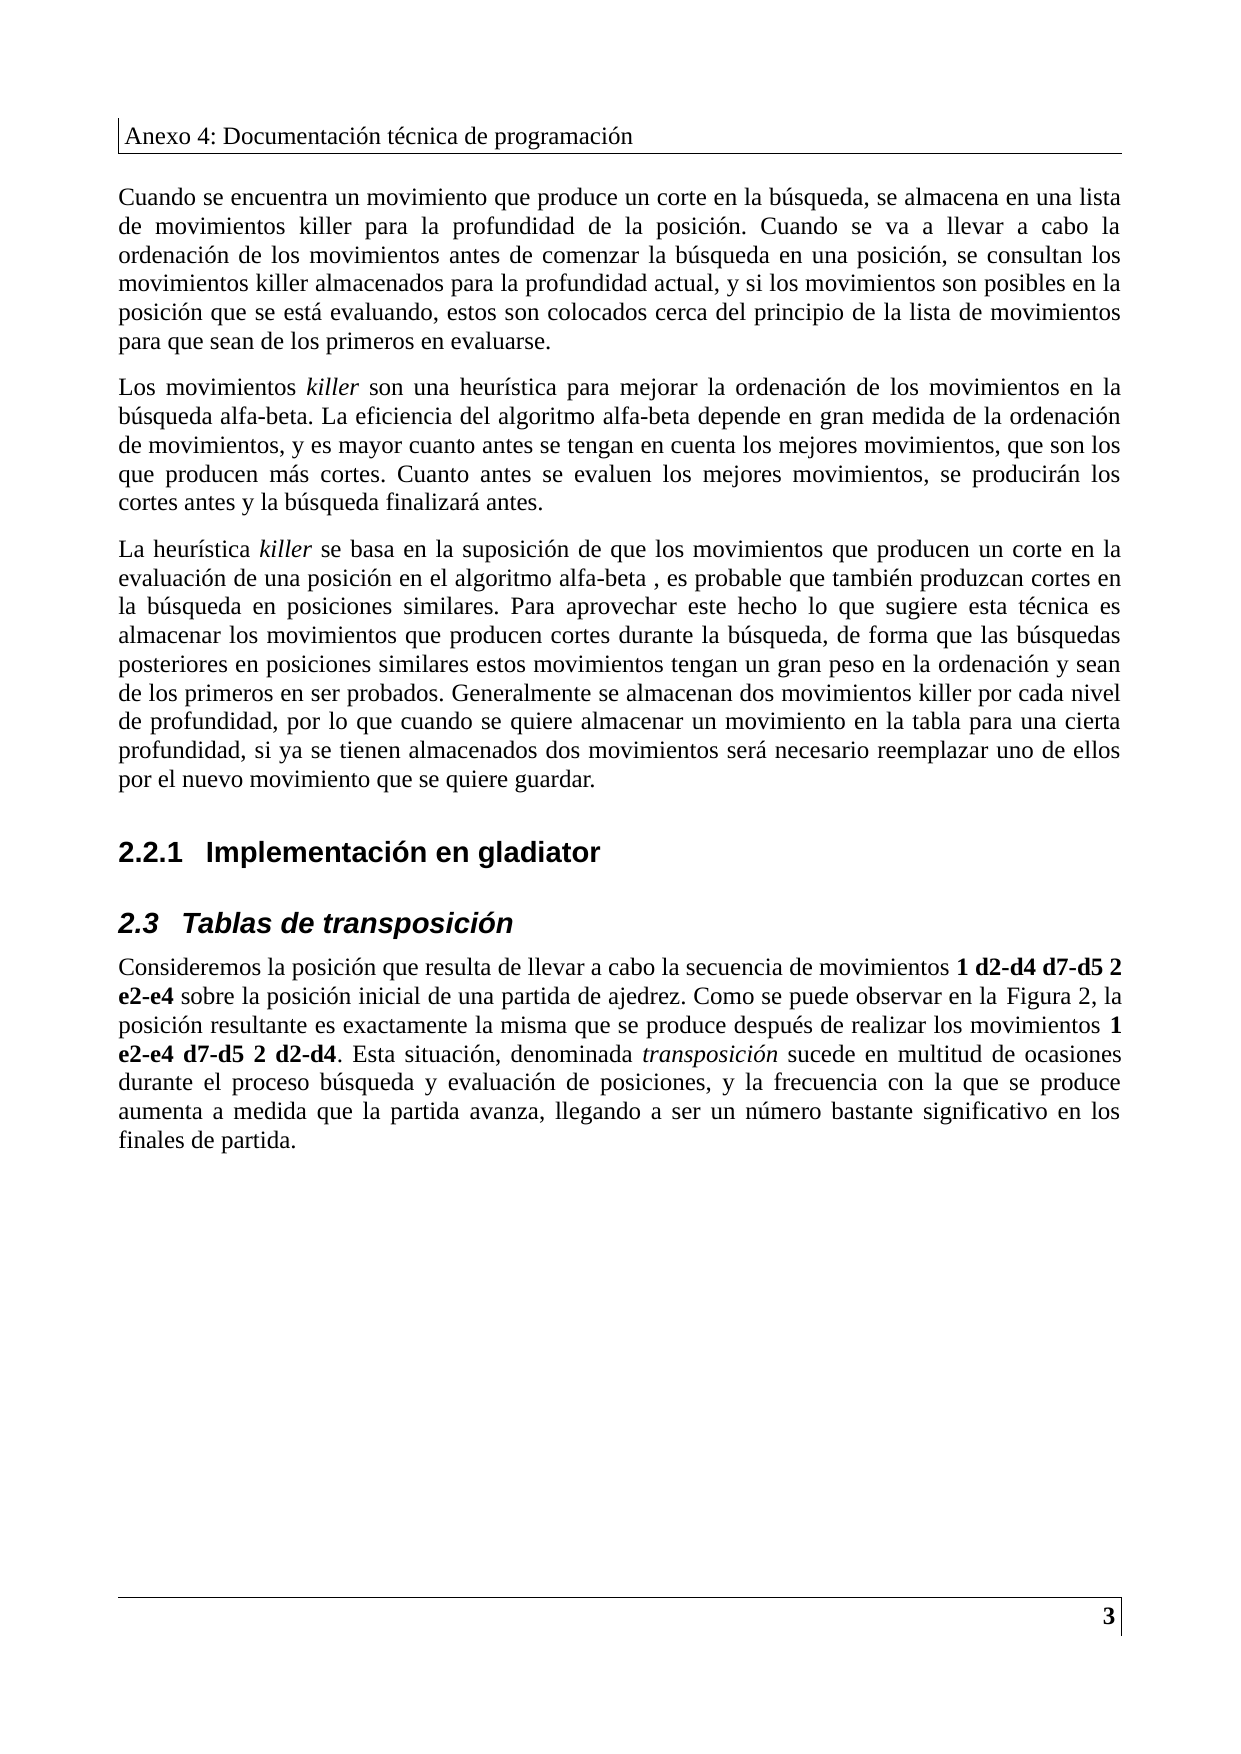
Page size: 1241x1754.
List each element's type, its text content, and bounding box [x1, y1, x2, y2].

text Consideremos la posición que resulta de llevar a cabo la secuencia de movimientos 1 d2-d4 d7-d5 2 e2-e4 sobre la posición inicial de una partida de ajedrez. Como se puede observar en la Figura 2, la posición resultante es exactamente la misma que se produce después de realizar los movimientos 1 e2-e4 d7-d5 2 d2-d4. Esta situación, denominada transposición sucede en multitud de ocasiones durante el proceso búsqueda y evaluación de posiciones, y la frecuencia con la que se produce aumenta a medida que la partida avanza, llegando a ser un número bastante significativo en los finales de partida. [118, 952, 1122, 1154]
text Los movimientos killer son una heurística para mejorar la ordenación de los movimientos en la búsqueda alfa-beta. La eficiencia del algoritmo alfa-beta depende en gran medida de la ordenación de movimientos, y es mayor cuanto antes se tengan en cuenta los mejores movimientos, que son los que producen más cortes. Cuanto antes se evaluen los mejores movimientos, se producirán los cortes antes y la búsqueda finalizará antes. [118, 372, 1122, 516]
text La heurística killer se basa en la suposición de que los movimientos que producen un corte en la evaluación de una posición en el algoritmo alfa-beta , es probable que también produzcan cortes en la búsqueda en posiciones similares. Para aprovechar este hecho lo que sugiere esta técnica es almacenar los movimientos que producen cortes durante la búsqueda, de forma que las búsquedas posteriores en posiciones similares estos movimientos tengan un gran peso en la ordenación y sean de los primeros en ser probados. Generalmente se almacenan dos movimientos killer por cada nivel de profundidad, por lo que cuando se quiere almacenar un movimiento en la tabla para una cierta profundidad, si ya se tienen almacenados dos movimientos será necesario reemplazar uno de ellos por el nuevo movimiento que se quiere guardar. [118, 534, 1122, 793]
subtitle Tablas de transposición [118, 906, 1122, 940]
text Cuando se encuentra un movimiento que produce un corte en la búsqueda, se almacena en una lista de movimientos killer para la profundidad de la posición. Cuando se va a llevar a cabo la ordenación de los movimientos antes de comenzar la búsqueda en una posición, se consultan los movimientos killer almacenados para la profundidad actual, y si los movimientos son posibles en la posición que se está evaluando, estos son colocados cerca del principio de la lista de movimientos para que sean de los primeros en evaluarse. [118, 182, 1122, 355]
subtitle Implementación en gladiator [118, 835, 1122, 869]
